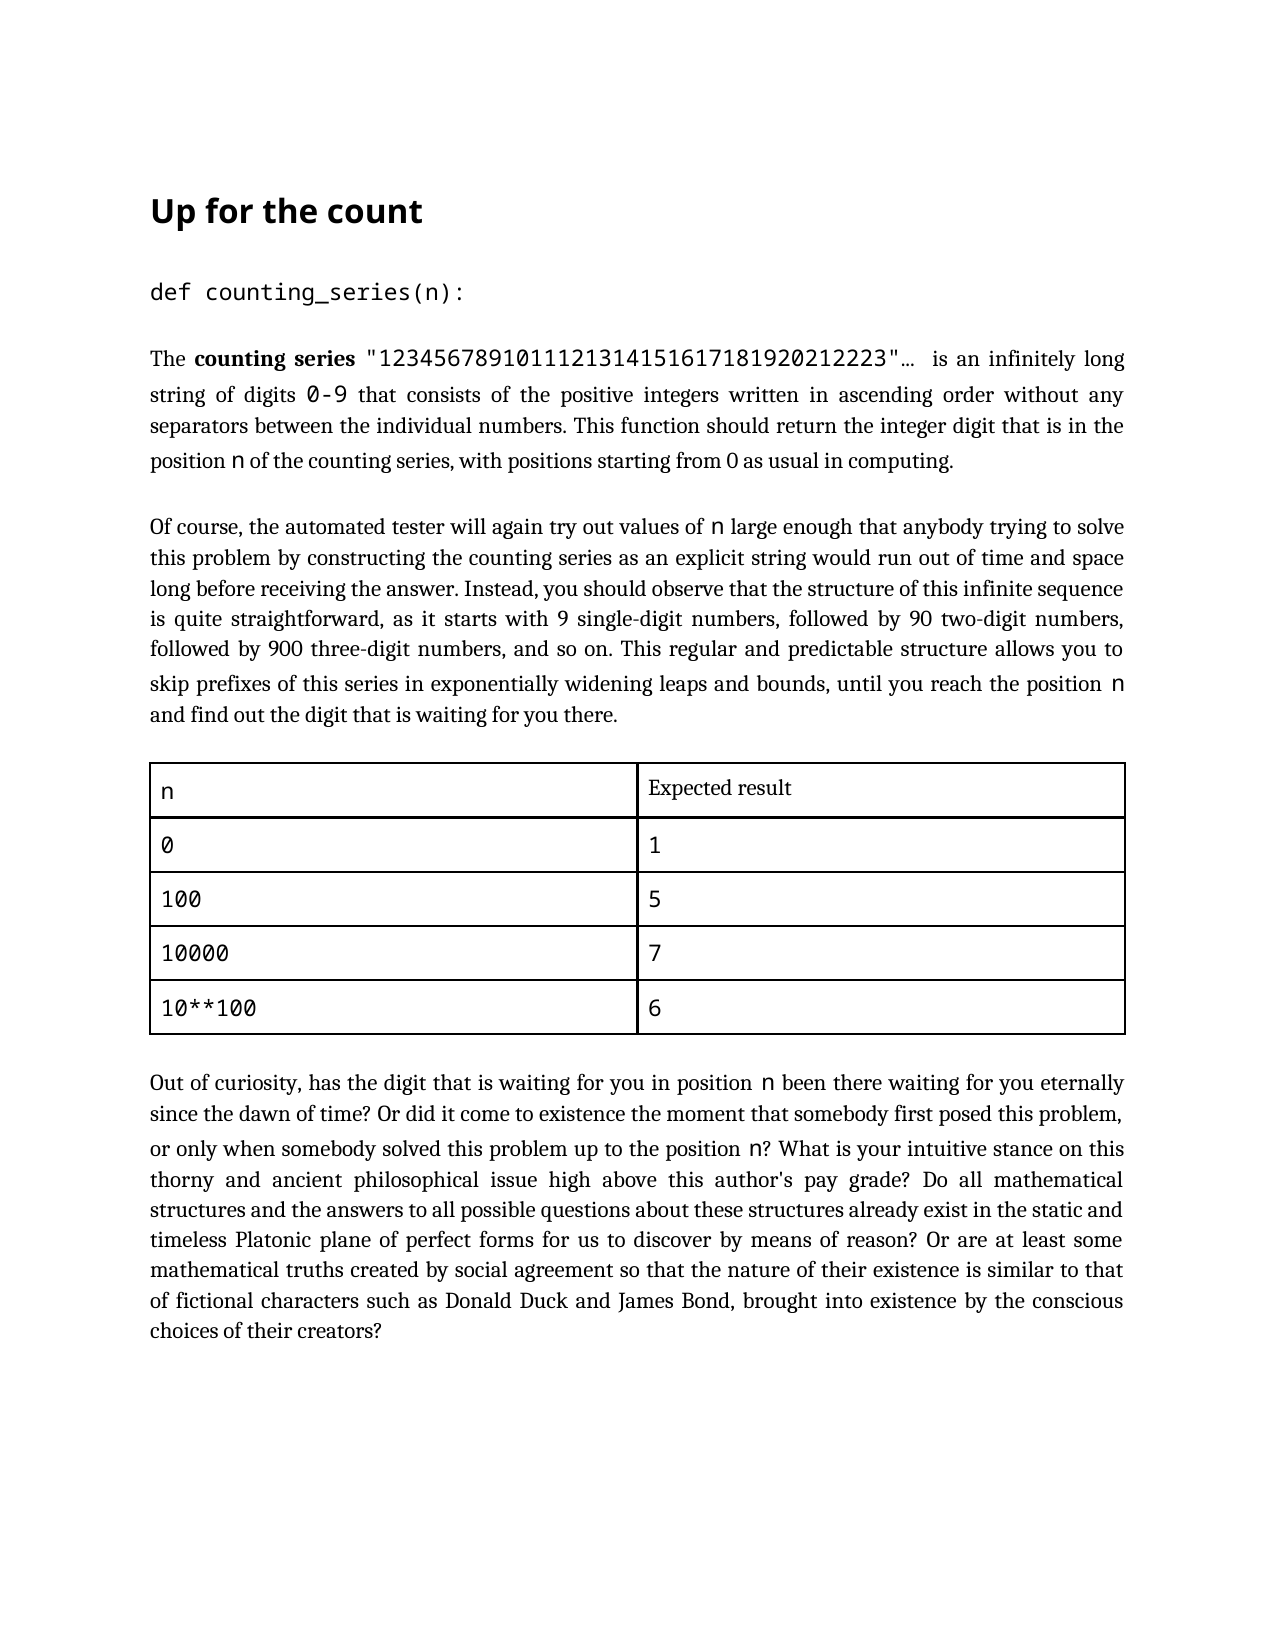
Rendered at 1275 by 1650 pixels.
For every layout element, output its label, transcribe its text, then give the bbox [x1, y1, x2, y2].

table_cell 0 [151, 819, 636, 871]
table_cell 10**100 [151, 981, 636, 1033]
table_header n [151, 764, 636, 816]
text Of course, the automated tester will again try out values of n large enough that anybody trying to solve this problem by constructing the counting series as an explicit string would run out of time and space long before receiving the answer. Instead, you should observe that the structure of this infinite sequence is quite straightforward, as it starts with 9 single-digit numbers, followed by 90 two-digit numbers, followed by 900 three-digit numbers, and so on. This regular and predictable structure allows you to skip prefixes of this series in exponentially widening leaps and bounds, until you reach the position n and find out the digit that is waiting for you there. [150, 510, 1125, 728]
table_cell 6 [639, 981, 1124, 1033]
table_cell 1 [639, 819, 1124, 871]
text The counting series "1234567891011121314151617181920212223"... is an infinitely long string of digits 0-9 that consists of the positive integers written in ascending order without any separators between the individual numbers. This function should return the integer digit that is in the position n of the counting series, with positions starting from 0 as usual in computing. [150, 342, 1125, 475]
text def counting_series(n): [150, 276, 1125, 307]
table_header Expected result [639, 764, 1124, 816]
table_cell 10000 [151, 927, 636, 979]
table_cell 5 [639, 873, 1124, 925]
table_cell 7 [639, 927, 1124, 979]
table_cell 100 [151, 873, 636, 925]
text Out of curiosity, has the digit that is waiting for you in position n been there waiting for you eternally since the dawn of time? Or did it come to existence the moment that somebody first posed this problem, or only when somebody solved this problem up to the position n? What is your intuitive stance on this thorny and ancient philosophical issue high above this author's pay grade? Do all mathematical structures and the answers to all possible questions about these structures already exist in the static and timeless Platonic plane of perfect forms for us to discover by means of reason? Or are at least some mathematical truths created by social agreement so that the nature of their existence is similar to that of fictional characters such as Donald Duck and James Bond, brought into existence by the conscious choices of their creators? [150, 1065, 1125, 1344]
subtitle Up for the count [150, 187, 1125, 233]
